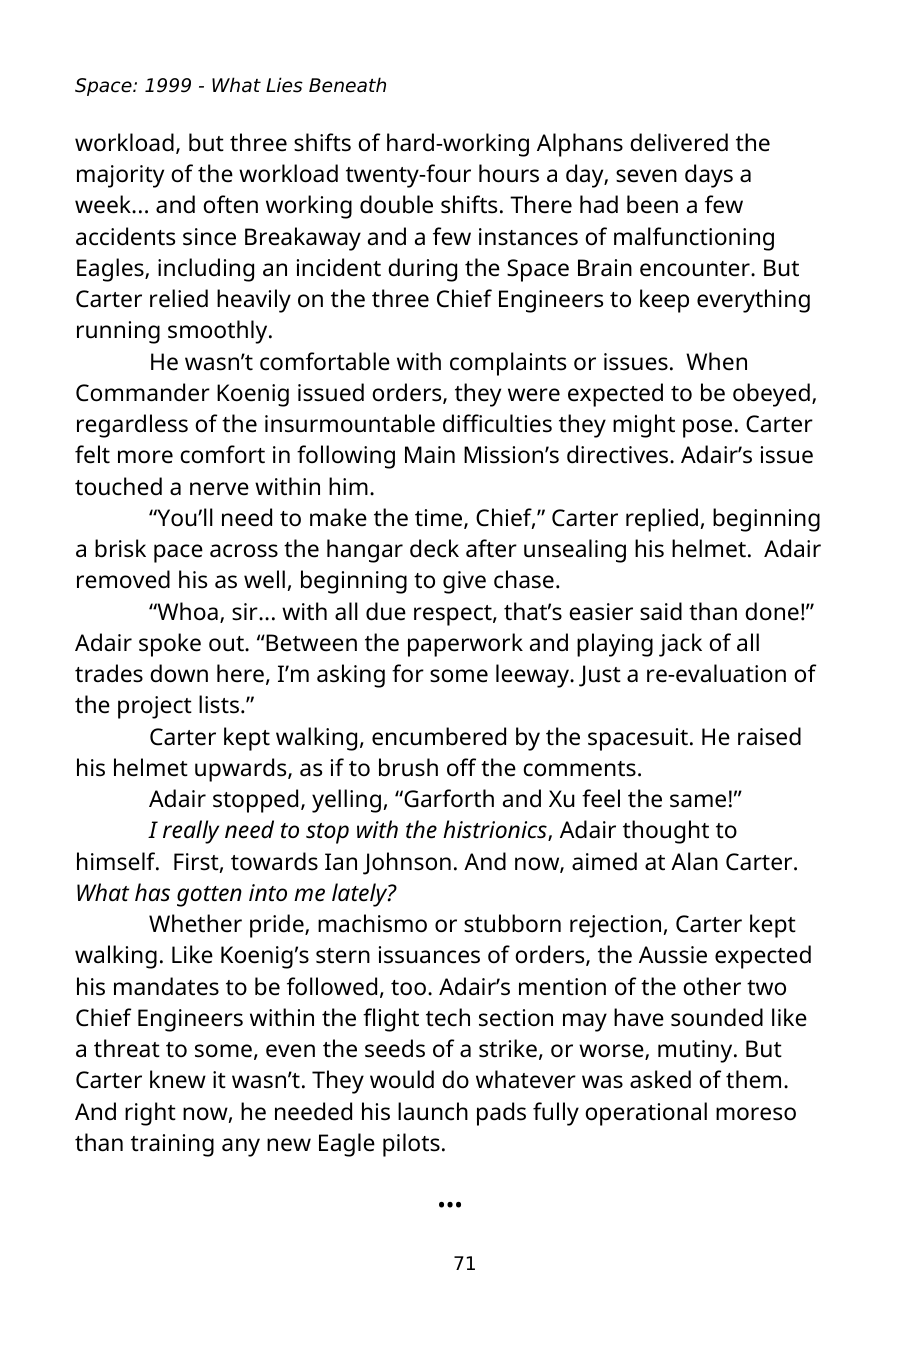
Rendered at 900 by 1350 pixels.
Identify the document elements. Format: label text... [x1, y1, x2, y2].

text Adair stopped, yelling, “Garforth and Xu feel the same!” [75, 783, 825, 814]
text workload, but three shifts of hard-working Alphans delivered the majority of the workload twenty-four hours a day, seven days a week... and often working double shifts. There had been a few accidents since Breakaway and a few instances of malfunctioning Eagles, including an incident during the Space Brain encounter. But Carter relied heavily on the three Chief Engineers to keep everything running smoothly. [75, 127, 825, 346]
text Whether pride, machismo or stubborn rejection, Carter kept walking. Like Koenig’s stern issuances of orders, the Aussie expected his mandates to be followed, too. Adair’s mention of the other two Chief Engineers within the flight tech section may have sounded like a threat to some, even the seeds of a strike, or worse, mutiny. But Carter knew it wasn’t. They would do whatever was asked of them. And right now, he needed his launch pads fully operational moreso than training any new Eagle pilots. [75, 908, 825, 1158]
text He wasn’t comfortable with complaints or issues. When Commander Koenig issued orders, they were expected to be obeyed, regardless of the insurmountable difficulties they might pose. Carter felt more comfort in following Main Mission’s directives. Adair’s issue touched a nerve within him. [75, 346, 825, 502]
text Carter kept walking, encumbered by the spacesuit. He raised his helmet upwards, as if to brush off the comments. [75, 721, 825, 783]
text ••• [75, 1189, 825, 1221]
text “Whoa, sir... with all due respect, that’s easier said than done!” Adair spoke out. “Between the paperwork and playing jack of all trades down here, I’m asking for some leeway. Just a re-evaluation of the project lists.” [75, 596, 825, 721]
text “You’ll need to make the time, Chief,” Carter replied, beginning a brisk pace across the hangar deck after unsealing his helmet. Adair removed his as well, beginning to give chase. [75, 502, 825, 596]
text I really need to stop with the histrionics, Adair thought to himself. First, towards Ian Johnson. And now, aimed at Alan Carter. What has gotten into me lately? [75, 814, 825, 908]
